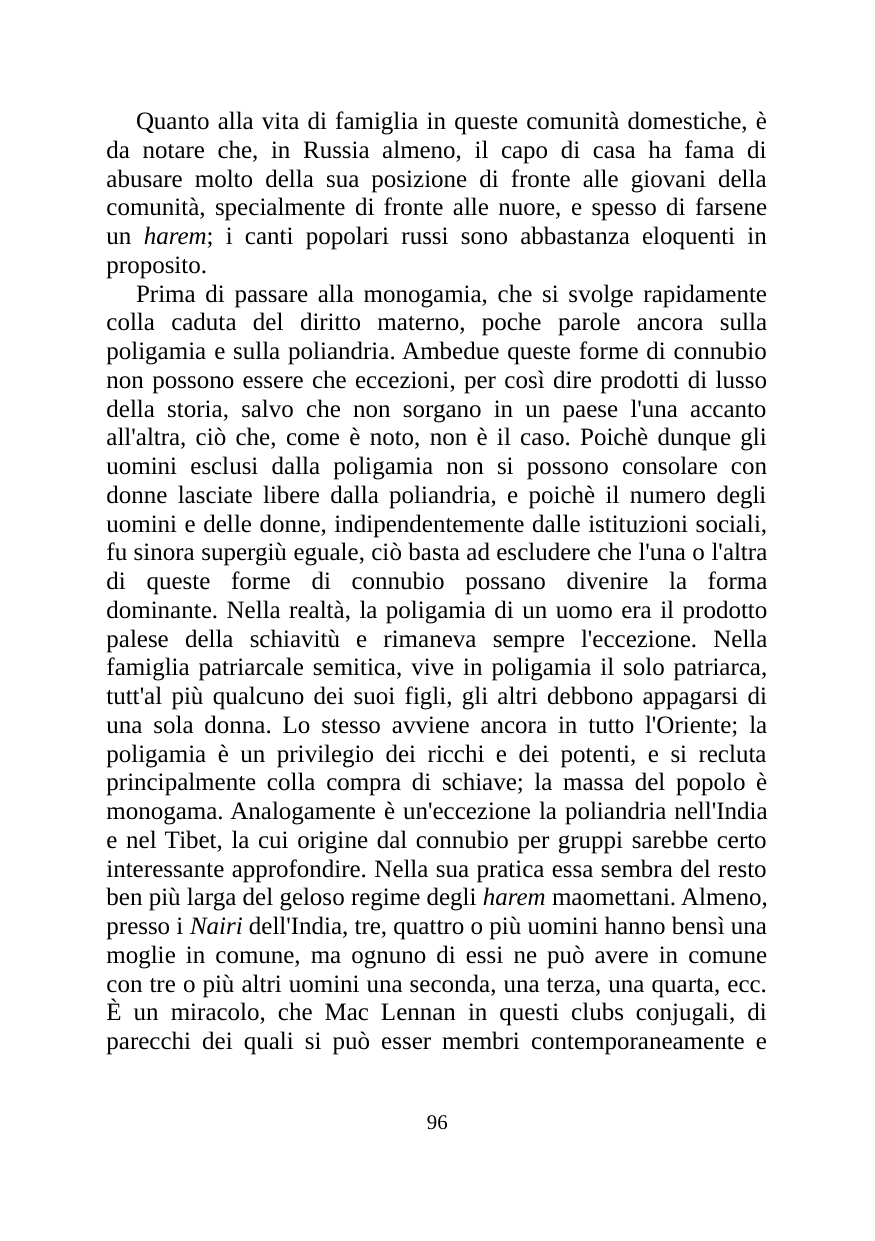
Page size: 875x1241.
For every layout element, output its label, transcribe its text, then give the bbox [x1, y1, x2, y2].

text Prima di passare alla monogamia, che si svolge rapidamente colla caduta del diritto materno, poche parole ancora sulla poligamia e sulla poliandria. Ambedue queste forme di connubio non possono essere che eccezioni, per così dire prodotti di lusso della storia, salvo che non sorgano in un paese l'una accanto all'altra, ciò che, come è noto, non è il caso. Poichè dunque gli uomini esclusi dalla poligamia non si possono consolare con donne lasciate libere dalla poliandria, e poichè il numero degli uomini e delle donne, indipendentemente dalle istituzioni sociali, fu sinora supergiù eguale, ciò basta ad escludere che l'una o l'altra di queste forme di connubio possano divenire la forma dominante. Nella realtà, la poligamia di un uomo era il prodotto palese della schiavitù e rimaneva sempre l'eccezione. Nella famiglia patriarcale semitica, vive in poligamia il solo patriarca, tutt'al più qualcuno dei suoi figli, gli altri debbono appagarsi di una sola donna. Lo stesso avviene ancora in tutto l'Oriente; la poligamia è un privilegio dei ricchi e dei potenti, e si recluta principalmente colla compra di schiave; la massa del popolo è monogama. Analogamente è un'eccezione la poliandria nell'India e nel Tibet, la cui origine dal connubio per gruppi sarebbe certo interessante approfondire. Nella sua pratica essa sembra del resto ben più larga del geloso regime degli harem maomettani. Almeno, presso i Nairi dell'India, tre, quattro o più uomini hanno bensì una moglie in comune, ma ognuno di essi ne può avere in comune con tre o più altri uomini una seconda, una terza, una quarta, ecc. È un miracolo, che Mac Lennan in questi clubs conjugali, di parecchi dei quali si può esser membri contemporaneamente e [106, 279, 768, 1055]
text Quanto alla vita di famiglia in queste comunità domestiche, è da notare che, in Russia almeno, il capo di casa ha fama di abusare molto della sua posizione di fronte alle giovani della comunità, specialmente di fronte alle nuore, e spesso di farsene un harem; i canti popolari russi sono abbastanza eloquenti in proposito. [106, 106, 768, 279]
